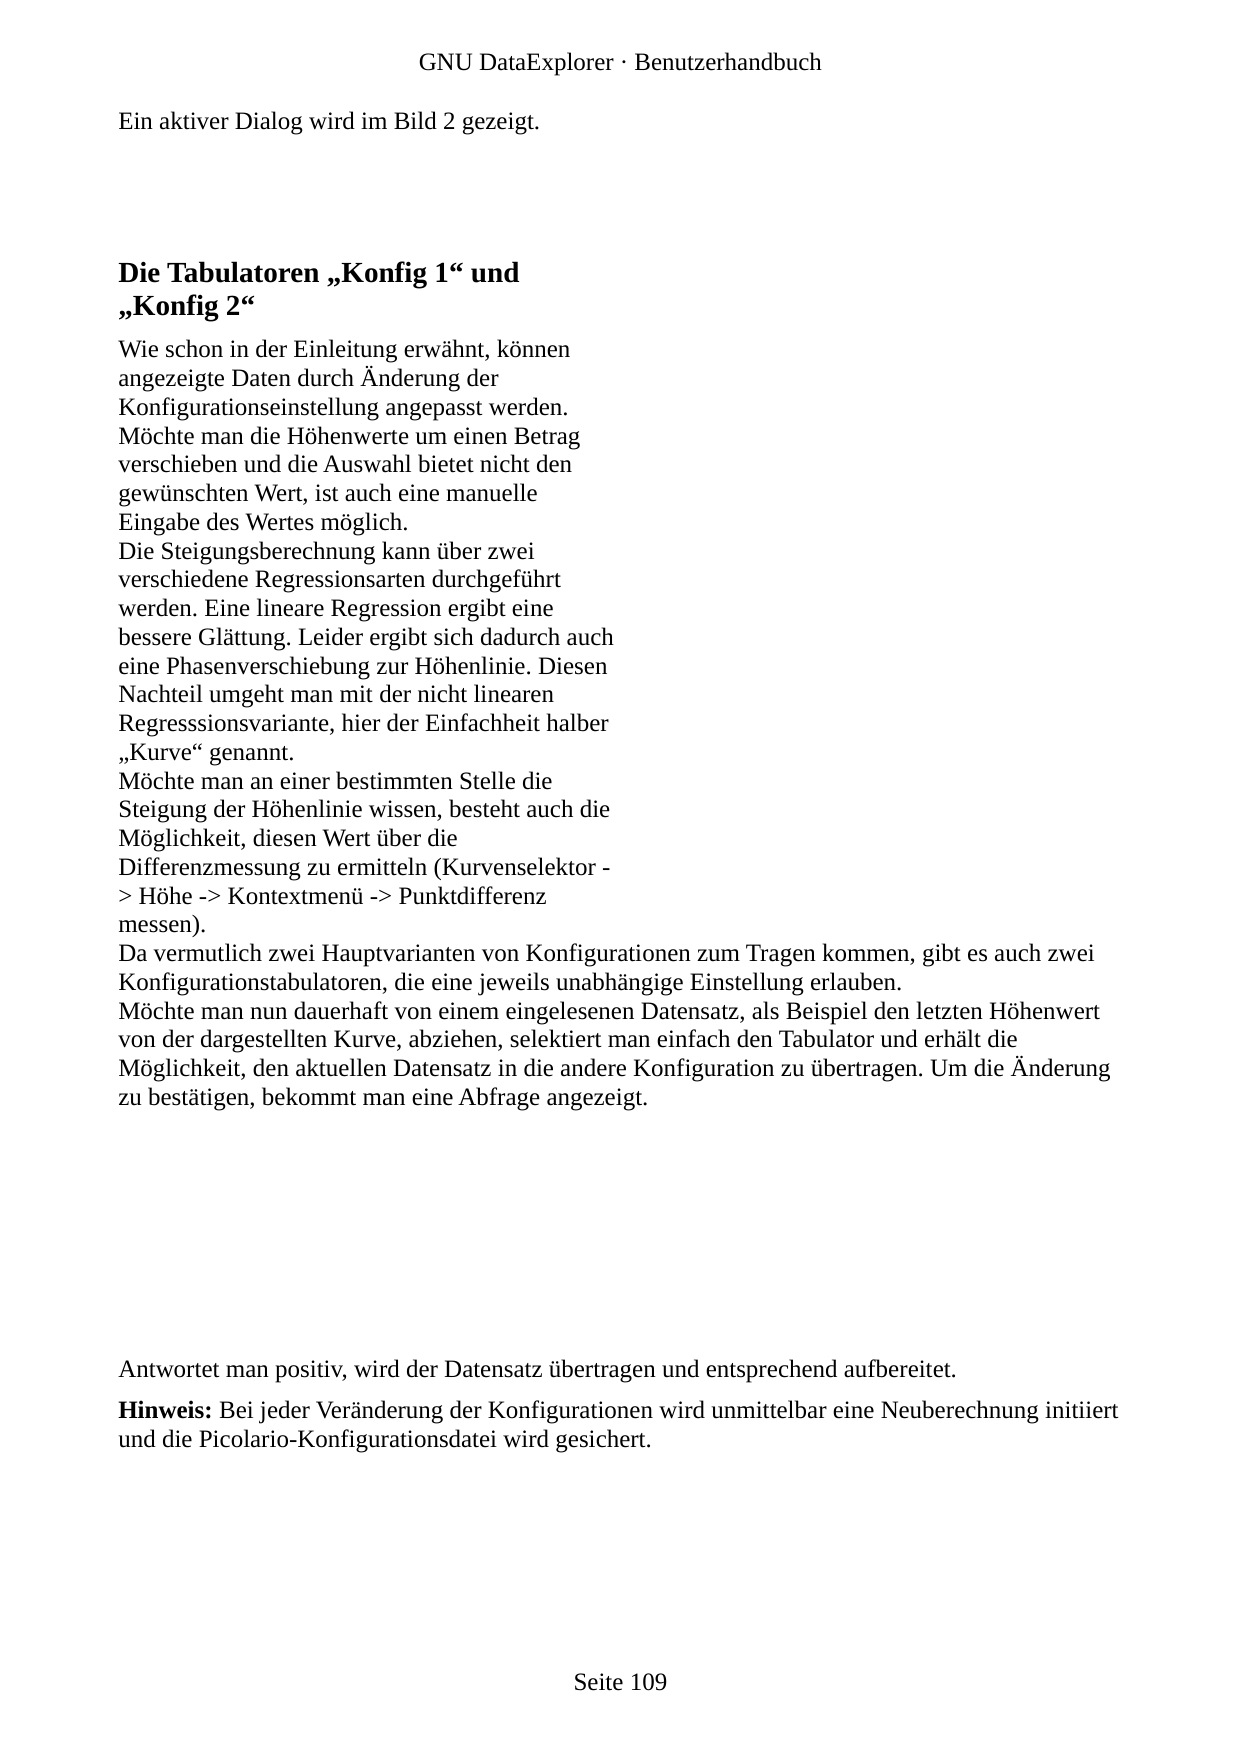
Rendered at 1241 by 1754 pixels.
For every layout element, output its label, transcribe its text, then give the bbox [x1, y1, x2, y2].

text Hinweis: Bei jeder Veränderung der Konfigurationen wird unmittelbar eine Neuberechnung initiiert und die Picolario-Konfigurationsdatei wird gesichert. [118, 1395, 1122, 1453]
text Antwortet man positiv, wird der Datensatz übertragen und entsprechend aufbereitet. [118, 1354, 1122, 1383]
subtitle Die Tabulatoren „Konfig 1“ und „Konfig 2“ [118, 255, 1122, 322]
text Wie schon in der Einleitung erwähnt, können angezeigte Daten durch Änderung der Konfigurationseinstellung angepasst werden. Möchte man die Höhenwerte um einen Betrag verschieben und die Auswahl bietet nicht den gewünschten Wert, ist auch eine manuelle Eingabe des Wertes möglich. Die Steigungsberechnung kann über zwei verschiedene Regressionsarten durchgeführt werden. Eine lineare Regression ergibt eine bessere Glättung. Leider ergibt sich dadurch auch eine Phasenverschiebung zur Höhenlinie. Diesen Nachteil umgeht man mit der nicht linearen Regresssionsvariante, hier der Einfachheit halber „Kurve“ genannt. Möchte man an einer bestimmten Stelle die Steigung der Höhenlinie wissen, besteht auch die Möglichkeit, diesen Wert über die Differenzmessung zu ermitteln (Kurvenselektor -> Höhe -> Kontextmenü -> Punktdifferenz messen). Da vermutlich zwei Hauptvarianten von Konfigurationen zum Tragen kommen, gibt es auch zwei Konfigurationstabulatoren, die eine jeweils unabhängige Einstellung erlauben. Möchte man nun dauerhaft von einem eingelesenen Datensatz, als Beispiel den letzten Höhenwert von der dargestellten Kurve, abziehen, selektiert man einfach den Tabulator und erhält die Möglichkeit, den aktuellen Datensatz in die andere Konfiguration zu übertragen. Um die Änderung zu bestätigen, bekommt man eine Abfrage angezeigt. [118, 334, 1122, 1111]
text Ein aktiver Dialog wird im Bild 2 gezeigt. [118, 106, 1122, 135]
